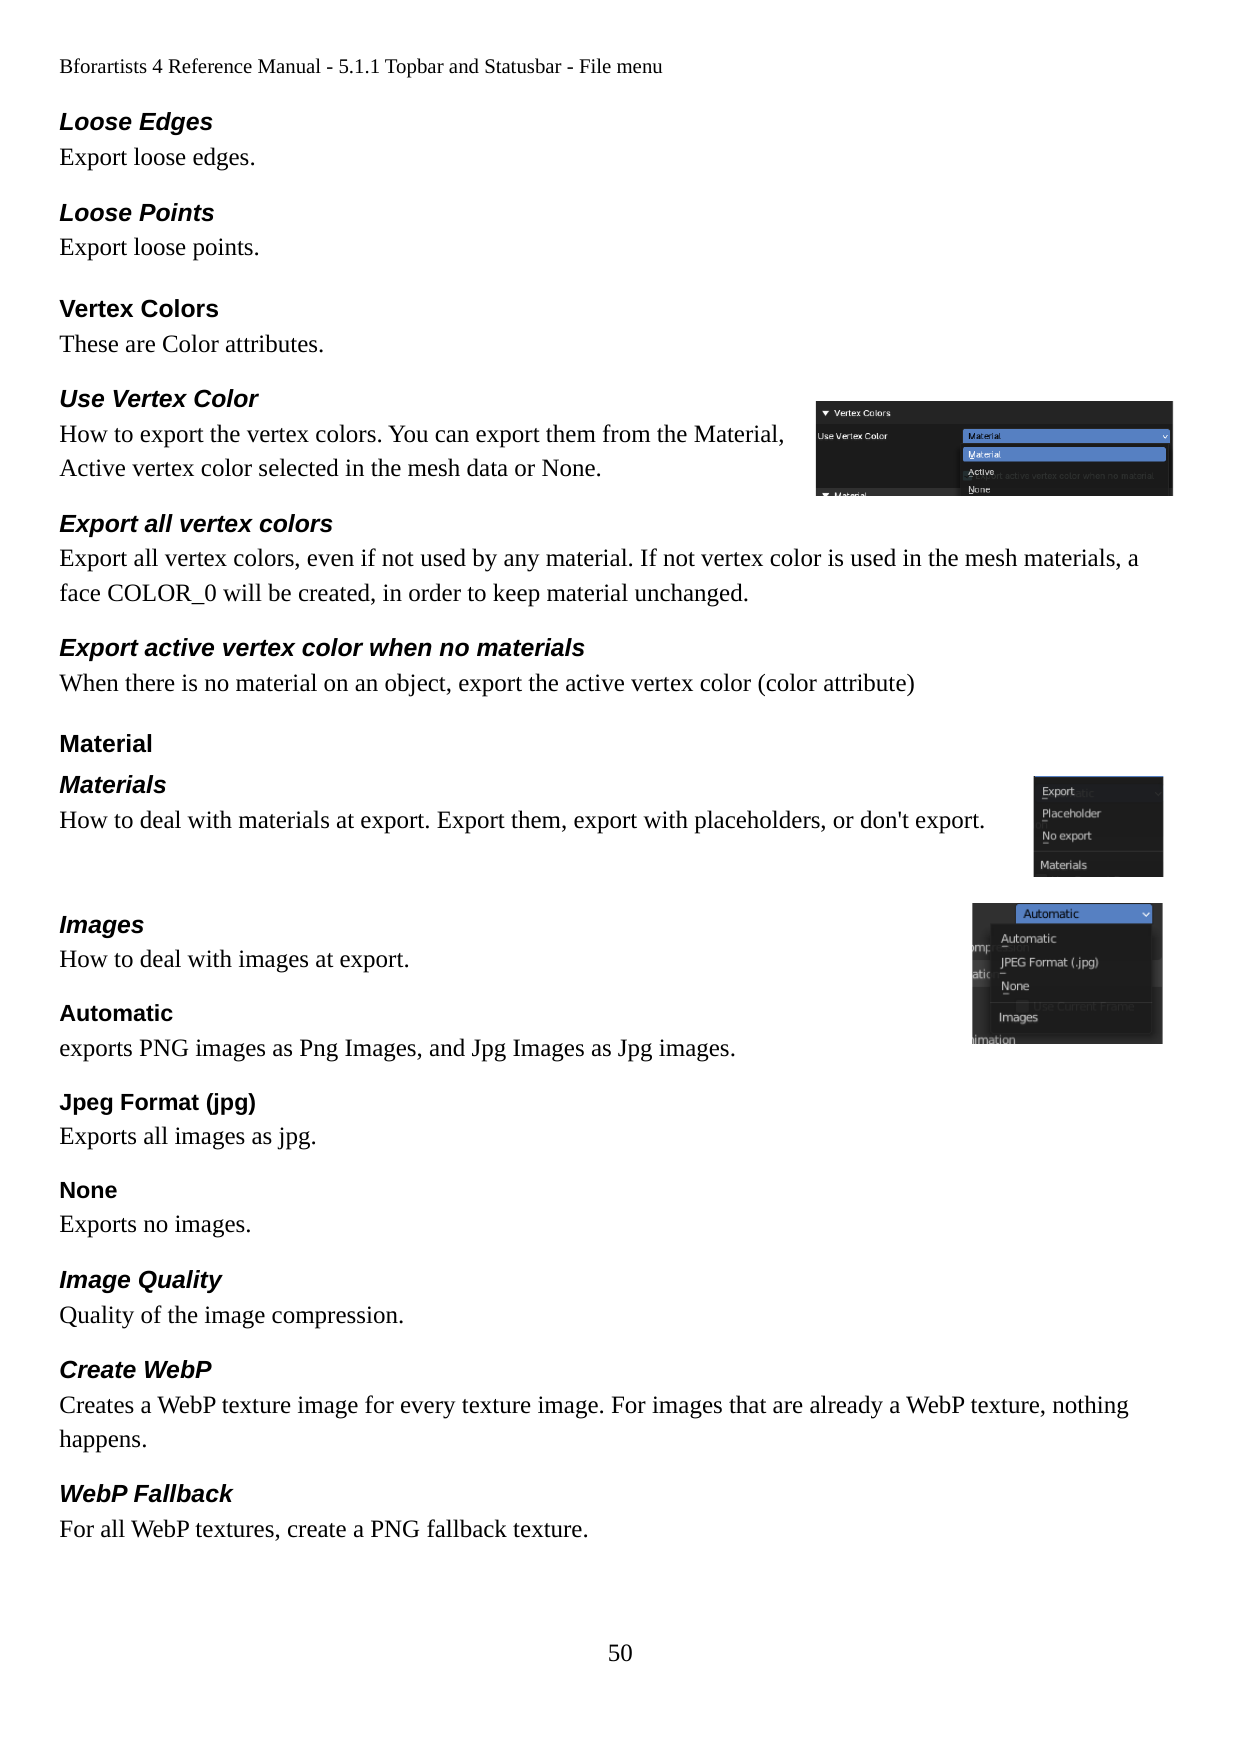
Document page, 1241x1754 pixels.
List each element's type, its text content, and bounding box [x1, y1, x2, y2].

subtitle WebP Fallback [59, 1479, 1181, 1508]
picture [815, 401, 1174, 496]
subtitle Materials [59, 771, 1181, 799]
text How to export the vertex colors. You can export them from the Material, Active vertex color selected in the mesh data or None. [59, 419, 815, 482]
subtitle Loose Points [59, 198, 1181, 226]
text Export loose points. [59, 232, 1181, 261]
subtitle Export active vertex color when no materials [59, 633, 1181, 662]
subtitle Jpeg Format (jpg) [59, 1088, 1181, 1115]
text Quality of the image compression. [59, 1300, 1181, 1328]
text Exports no images. [59, 1209, 1181, 1238]
text Export all vertex colors, even if not used by any material. If not vertex color is used in the mesh materials, a face COLOR_0 will be created, in order to keep material unchanged. [59, 543, 1181, 607]
text Export loose edges. [59, 142, 1181, 171]
subtitle Use Vertex Color [59, 384, 1181, 413]
subtitle Loose Edges [59, 107, 1181, 136]
subtitle Create WebP [59, 1355, 1181, 1383]
text Exports all images as jpg. [59, 1121, 1181, 1150]
text How to deal with images at export. [59, 944, 972, 973]
subtitle Material [59, 729, 1181, 758]
subtitle Vertex Colors [59, 294, 1181, 322]
subtitle Export all vertex colors [59, 509, 1181, 537]
subtitle [1163, 910, 1181, 938]
picture [972, 903, 1163, 1044]
picture [1033, 776, 1164, 877]
subtitle Automatic [59, 1000, 972, 1027]
subtitle Images [59, 910, 972, 938]
text When there is no material on an object, export the active vertex color (color attribute) [59, 668, 1181, 697]
subtitle [1163, 1000, 1181, 1027]
subtitle Image Quality [59, 1265, 1181, 1293]
text exports PNG images as Png Images, and Jpg Images as Jpg images. [59, 1033, 1181, 1062]
text These are Color attributes. [59, 329, 1181, 357]
text For all WebP textures, create a PNG fallback texture. [59, 1514, 1181, 1543]
subtitle None [59, 1177, 1181, 1203]
text Creates a WebP texture image for every texture image. For images that are already a WebP texture, nothing happens. [59, 1390, 1181, 1453]
text How to deal with materials at export. Export them, export with placeholders, or don't export. [59, 805, 1033, 834]
